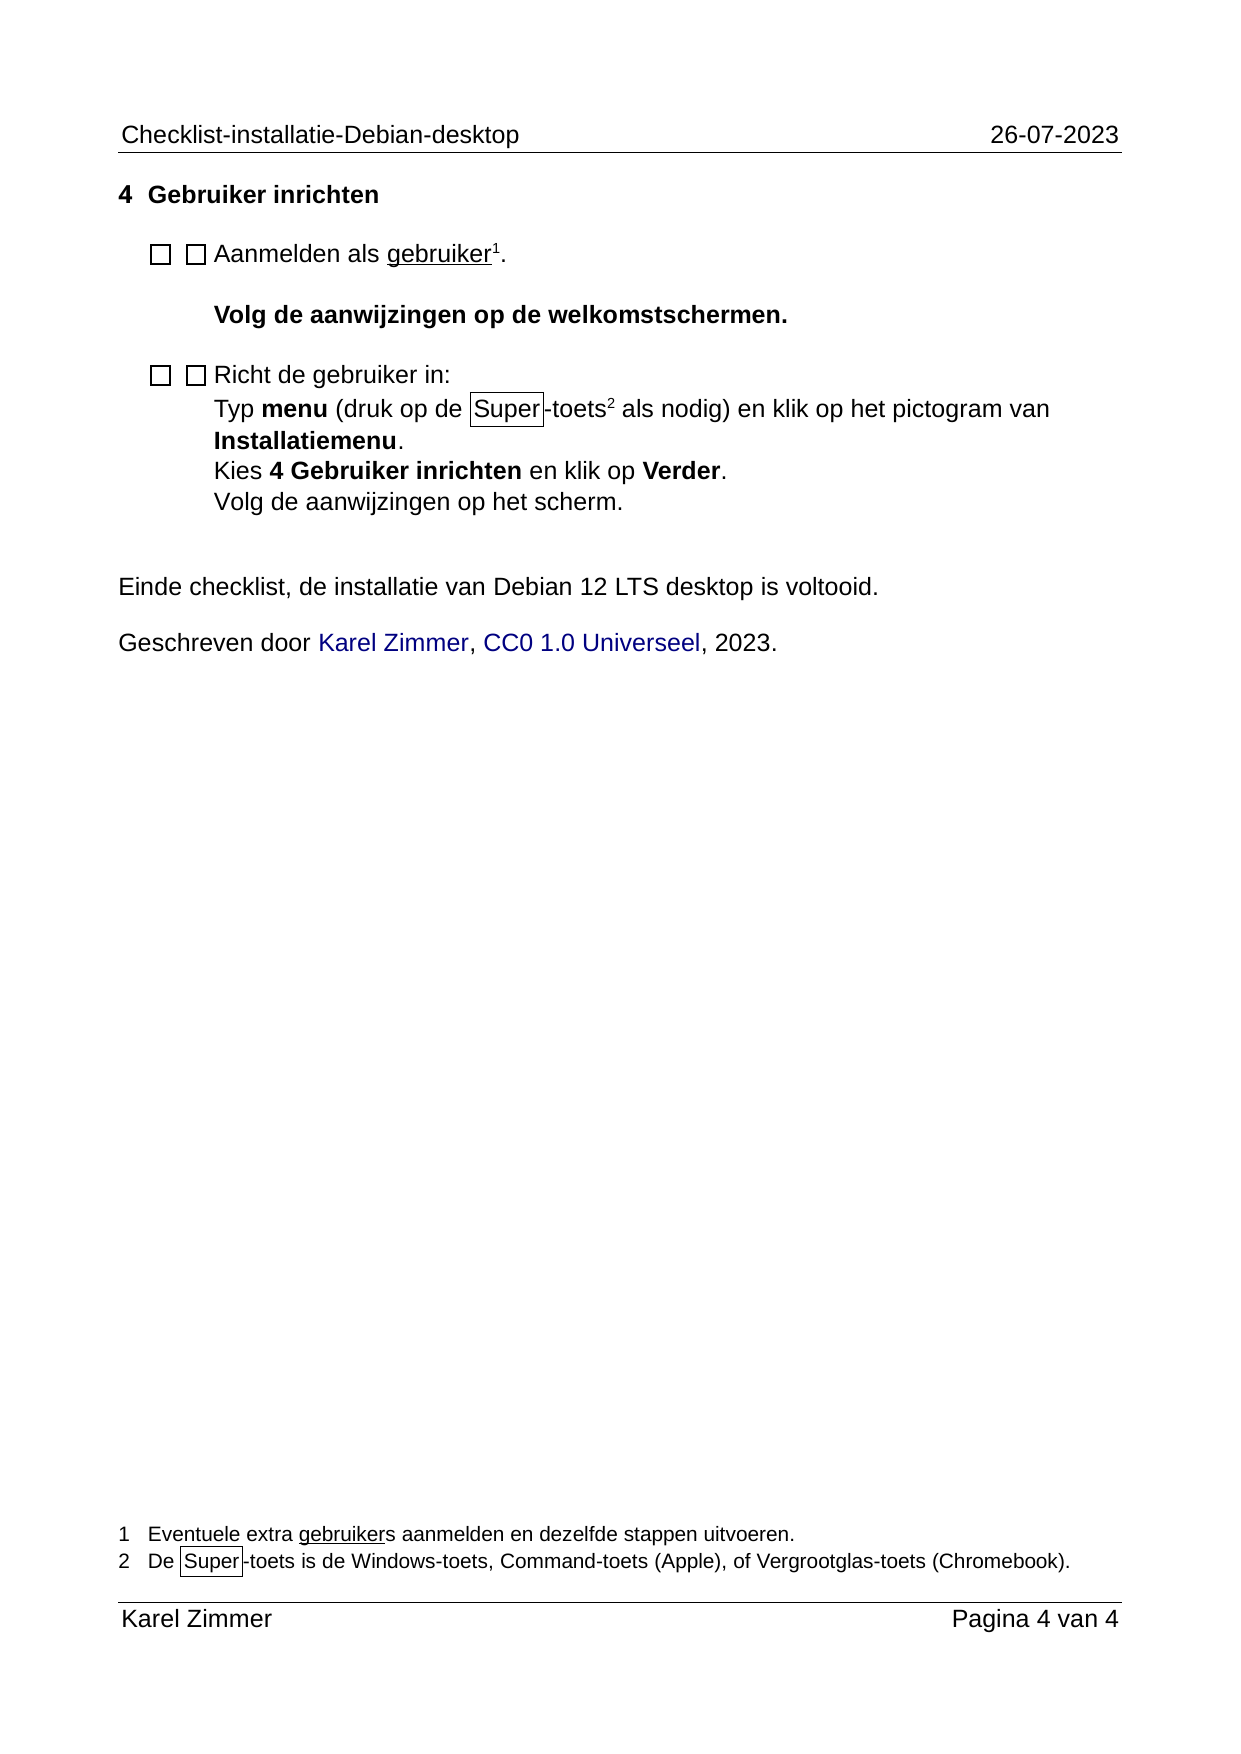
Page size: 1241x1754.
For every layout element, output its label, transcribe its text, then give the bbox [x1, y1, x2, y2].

table_cell Kies 4 Gebruiker inrichten en klik op Verder. [213, 456, 1122, 486]
table_cell [142, 391, 177, 456]
table_cell [142, 269, 177, 300]
table_header [118, 239, 142, 269]
table_cell [142, 330, 177, 360]
list Gebruiker inrichten [118, 177, 1122, 211]
table_cell [118, 330, 142, 360]
table_cell [177, 330, 213, 360]
table_cell [177, 269, 213, 300]
table_header [177, 239, 213, 269]
table_cell [177, 456, 213, 486]
table_cell [118, 360, 142, 391]
table_cell [177, 486, 213, 517]
table_cell Volg de aanwijzingen op het scherm. [213, 486, 1122, 517]
table_cell [118, 456, 142, 486]
table_header Aanmelden als gebruiker. [213, 239, 1122, 269]
table_cell [177, 300, 213, 330]
table_cell Typ menu (druk op de Super-toets als nodig) en klik op het pictogram van Installatiemenu. [213, 391, 1122, 456]
table_cell [142, 456, 177, 486]
table_cell [118, 486, 142, 517]
table_cell [177, 360, 213, 391]
table_header [142, 239, 177, 269]
table_cell [142, 300, 177, 330]
table_cell [142, 360, 177, 391]
table_cell [118, 300, 142, 330]
table_cell [118, 269, 142, 300]
text Geschreven door Karel Zimmer, CC0 1.0 Universeel, 2023. [118, 629, 1122, 657]
table_cell Richt de gebruiker in: [213, 360, 1122, 391]
table_cell [177, 391, 213, 456]
table_cell Volg de aanwijzingen op de welkomstschermen. [213, 300, 1122, 330]
table_cell [213, 330, 1122, 360]
table_cell [213, 269, 1122, 300]
table_cell [142, 486, 177, 517]
text Einde checklist, de installatie van Debian 12 LTS desktop is voltooid. [118, 573, 1122, 601]
table_cell [118, 391, 142, 456]
